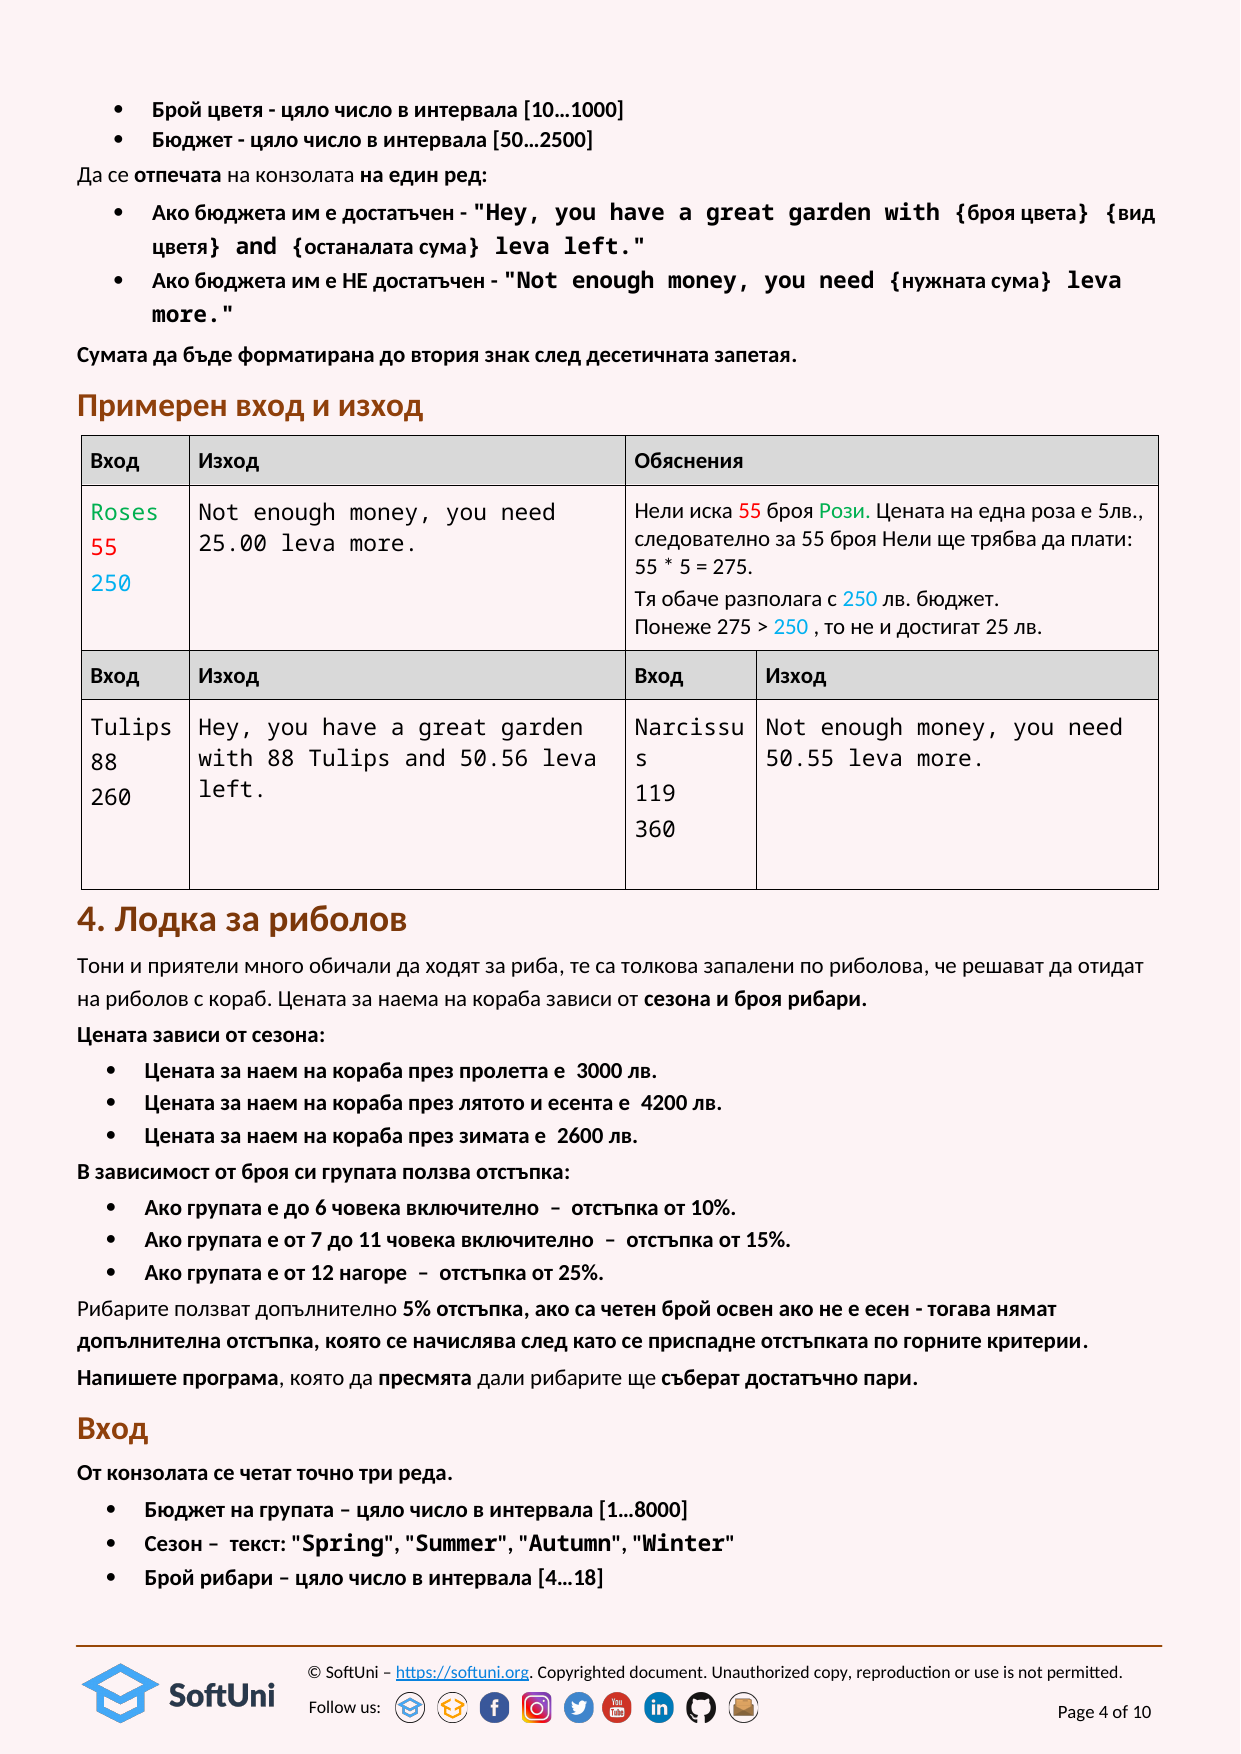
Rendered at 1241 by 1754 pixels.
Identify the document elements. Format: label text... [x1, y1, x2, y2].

table_cell Not enough money, you need 50.55 leva more. [757, 700, 1158, 889]
picture [686, 1692, 716, 1723]
picture [658, 1705, 667, 1714]
list Брой цветя - цяло число в интервала [10…1000] [114, 95, 1163, 123]
table_header Обяснения [626, 436, 1158, 484]
list Цената за наем на кораба през зимата е 2600 лв. [107, 1121, 1163, 1149]
picture [522, 1692, 552, 1723]
subtitle Вход [77, 1407, 1163, 1448]
picture [437, 1692, 468, 1723]
text Рибарите ползват допълнително 5% отстъпка, ако са четен брой освен ако не е есен - тогава нямат допълнителна отстъпка, която се начислява след като се приспадне отстъпката по горните критерии. [77, 1294, 1163, 1354]
list Бюджет на групата – цяло число в интервала [1…8000] [107, 1495, 1163, 1523]
list Ако групата е от 7 до 11 човека включително – отстъпка от 15%. [107, 1226, 1163, 1254]
picture [644, 1692, 653, 1701]
table_cell Нели иска 55 броя Рози. Цената на една роза е 5лв., следователно за 55 броя Нели ще трябва да плати: 55 * 5 = 275. Тя обаче разполага с 250 лв. бюджет. Понеже 275 > 250 , то не и достигат 25 лв. [626, 486, 1158, 650]
subtitle Примерен вход и изход [77, 384, 1163, 425]
table_cell Вход [82, 651, 189, 699]
picture [602, 1692, 632, 1723]
list Сезон – текст: "Spring", "Summer", "Autumn", "Winter" [107, 1527, 1163, 1558]
picture [395, 1692, 425, 1723]
text Сумата да бъде форматирана до втория знак след десетичната запетая. [77, 340, 1163, 368]
list Бюджет - цяло число в интервала [50…2500] [114, 126, 1163, 154]
text Да се отпечата на конзолата на един ред: [77, 160, 1163, 188]
picture [479, 1692, 510, 1723]
list Ако групата е до 6 човека включително – отстъпка от 10%. [107, 1193, 1163, 1221]
table_cell Tulips 88 260 [82, 700, 189, 889]
table_cell Roses 55 250 [82, 486, 189, 650]
list Ако бюджета им е НЕ достатъчен - "Not enough money, you need {нужната сума} leva more." [114, 264, 1163, 329]
table_header Вход [82, 436, 189, 484]
picture [665, 1692, 674, 1701]
table_header Изход [190, 436, 625, 484]
picture [665, 1714, 674, 1723]
list Брой рибари – цяло число в интервала [4…18] [107, 1563, 1163, 1591]
table_cell Not enough money, you need 25.00 leva more. [190, 486, 625, 650]
text Цената зависи от сезона: [77, 1020, 1163, 1048]
text Напишете програма, която да пресмята дали рибарите ще съберат достатъчно пари. [77, 1363, 1163, 1391]
picture [564, 1692, 594, 1723]
subtitle Лодка за риболов [77, 894, 1163, 940]
list Цената за наем на кораба през пролетта е 3000 лв. [107, 1056, 1163, 1084]
table_cell Изход [757, 651, 1158, 699]
picture [728, 1692, 759, 1723]
list Ако бюджета им е достатъчен - "Hey, you have a great garden with {броя цвета} {вид цветя} and {останалата сума} leva left." [114, 196, 1163, 261]
text Тони и приятели много обичали да ходят за риба, те са толкова запалени по риболова, че решават да отидат на риболов с кораб. Цената за наема на кораба зависи от сезона и броя рибари. [77, 951, 1163, 1012]
picture [644, 1714, 653, 1723]
table_cell Вход [626, 651, 756, 699]
table_cell Narcissus 119 360 [626, 700, 756, 889]
list Цената за наем на кораба през лятото и есента е 4200 лв. [107, 1088, 1163, 1117]
picture [75, 1658, 281, 1729]
list Ако групата е от 12 нагоре – отстъпка от 25%. [107, 1258, 1163, 1286]
table_cell Hey, you have a great garden with 88 Tulips and 50.56 leva left. [190, 700, 625, 889]
text От конзолата се четат точно три реда. [77, 1458, 1163, 1486]
text В зависимост от броя си групата ползва отстъпка: [77, 1157, 1163, 1185]
table_cell Изход [190, 651, 625, 699]
